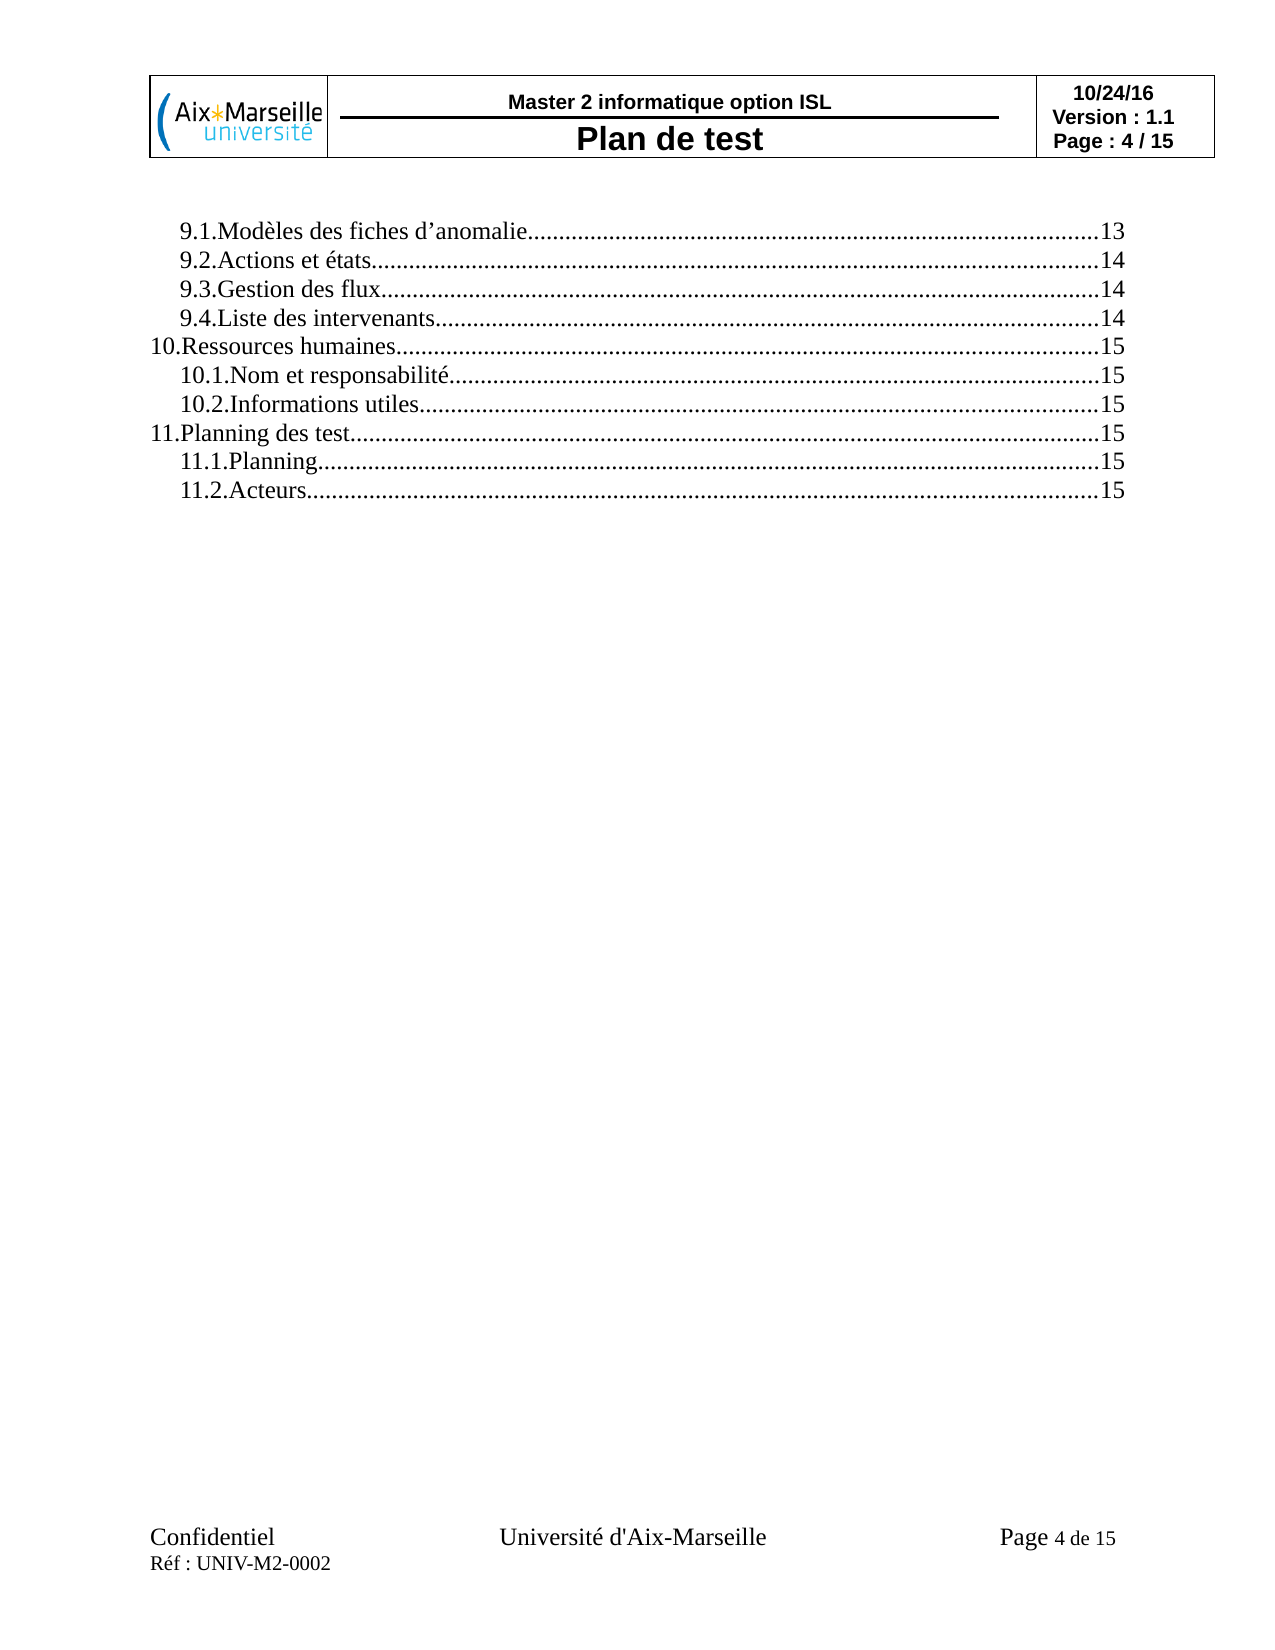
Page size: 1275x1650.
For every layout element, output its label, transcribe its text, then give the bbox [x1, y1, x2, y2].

text 9.4.Liste des intervenants 14 [179, 303, 1125, 331]
text 9.2.Actions et états 14 [179, 245, 1125, 274]
text 9.1.Modèles des fiches d’anomalie 13 [179, 216, 1125, 245]
text 10.1.Nom et responsabilité 15 [179, 360, 1125, 389]
text 11.2.Acteurs 15 [179, 475, 1125, 504]
text 10.2.Informations utiles 15 [179, 389, 1125, 418]
text 9.3.Gestion des flux 14 [179, 274, 1125, 303]
text 11.1.Planning 15 [179, 446, 1125, 475]
text 10.Ressources humaines 15 [150, 331, 1125, 360]
picture [157, 93, 322, 151]
text 11.Planning des test 15 [150, 418, 1125, 446]
